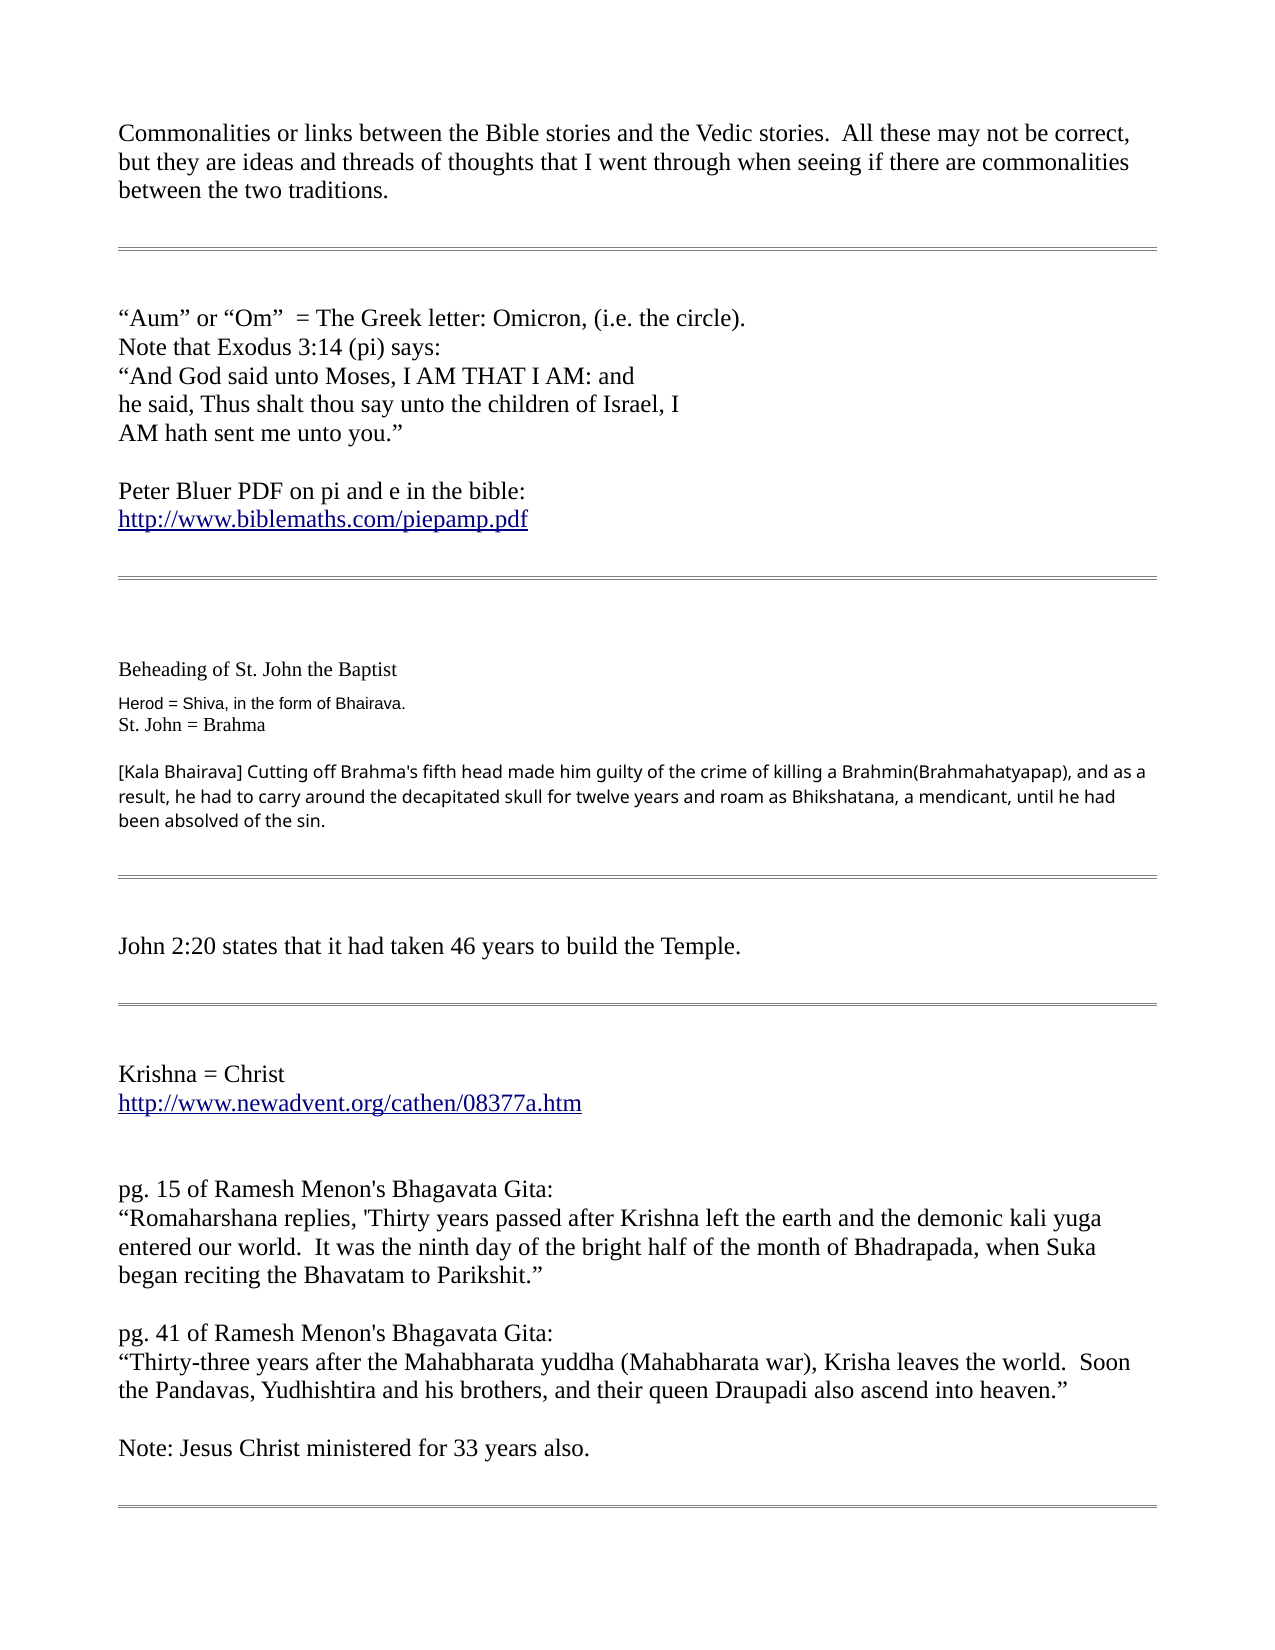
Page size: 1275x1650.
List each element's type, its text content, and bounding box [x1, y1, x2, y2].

text “Romaharshana replies, 'Thirty years passed after Krishna left the earth and the demonic kali yuga entered our world. It was the ninth day of the bright half of the month of Bhadrapada, when Suka began reciting the Bhavatam to Parikshit.” [118, 1203, 1157, 1289]
text [Kala Bhairava] Cutting off Brahma's fifth head made him guilty of the crime of killing a Brahmin(Brahmahatyapap), and as a result, he had to carry around the decapitated skull for twelve years and roam as Bhikshatana, a mendicant, until he had been absolved of the sin. [118, 760, 1157, 832]
text Herod = Shiva, in the form of Bhairava. [118, 694, 1157, 713]
text “Thirty-three years after the Mahabharata yuddha (Mahabharata war), Krisha leaves the world. Soon the Pandavas, Yudhishtira and his brothers, and their queen Draupadi also ascend into heaven.” [118, 1347, 1157, 1404]
text http://www.biblemaths.com/piepamp.pdf [118, 504, 1157, 533]
text Peter Bluer PDF on pi and e in the bible: [118, 476, 1157, 504]
text pg. 15 of Ramesh Menon's Bhagavata Gita: [118, 1174, 1157, 1203]
subtitle Beheading of St. John the Baptist [118, 657, 1157, 681]
text “Aum” or “Om” = The Greek letter: Omicron, (i.e. the circle). [118, 303, 1157, 332]
text pg. 41 of Ramesh Menon's Bhagavata Gita: [118, 1318, 1157, 1347]
text “And God said unto Moses, I AM THAT I AM: and he said, Thus shalt thou say unto the children of Israel, I AM hath sent me unto you.” [118, 361, 1157, 447]
text John 2:20 states that it had taken 46 years to build the Temple. [118, 931, 1157, 960]
text Note: Jesus Christ ministered for 33 years also. [118, 1433, 1157, 1462]
text http://www.newadvent.org/cathen/08377a.htm [118, 1088, 1157, 1117]
text Note that Exodus 3:14 (pi) says: [118, 332, 1157, 361]
text Krishna = Christ [118, 1059, 1157, 1088]
text St. John = Brahma [118, 713, 1157, 736]
text Commonalities or links between the Bible stories and the Vedic stories. All these may not be correct, but they are ideas and threads of thoughts that I went through when seeing if there are commonalities between the two traditions. [118, 118, 1157, 204]
